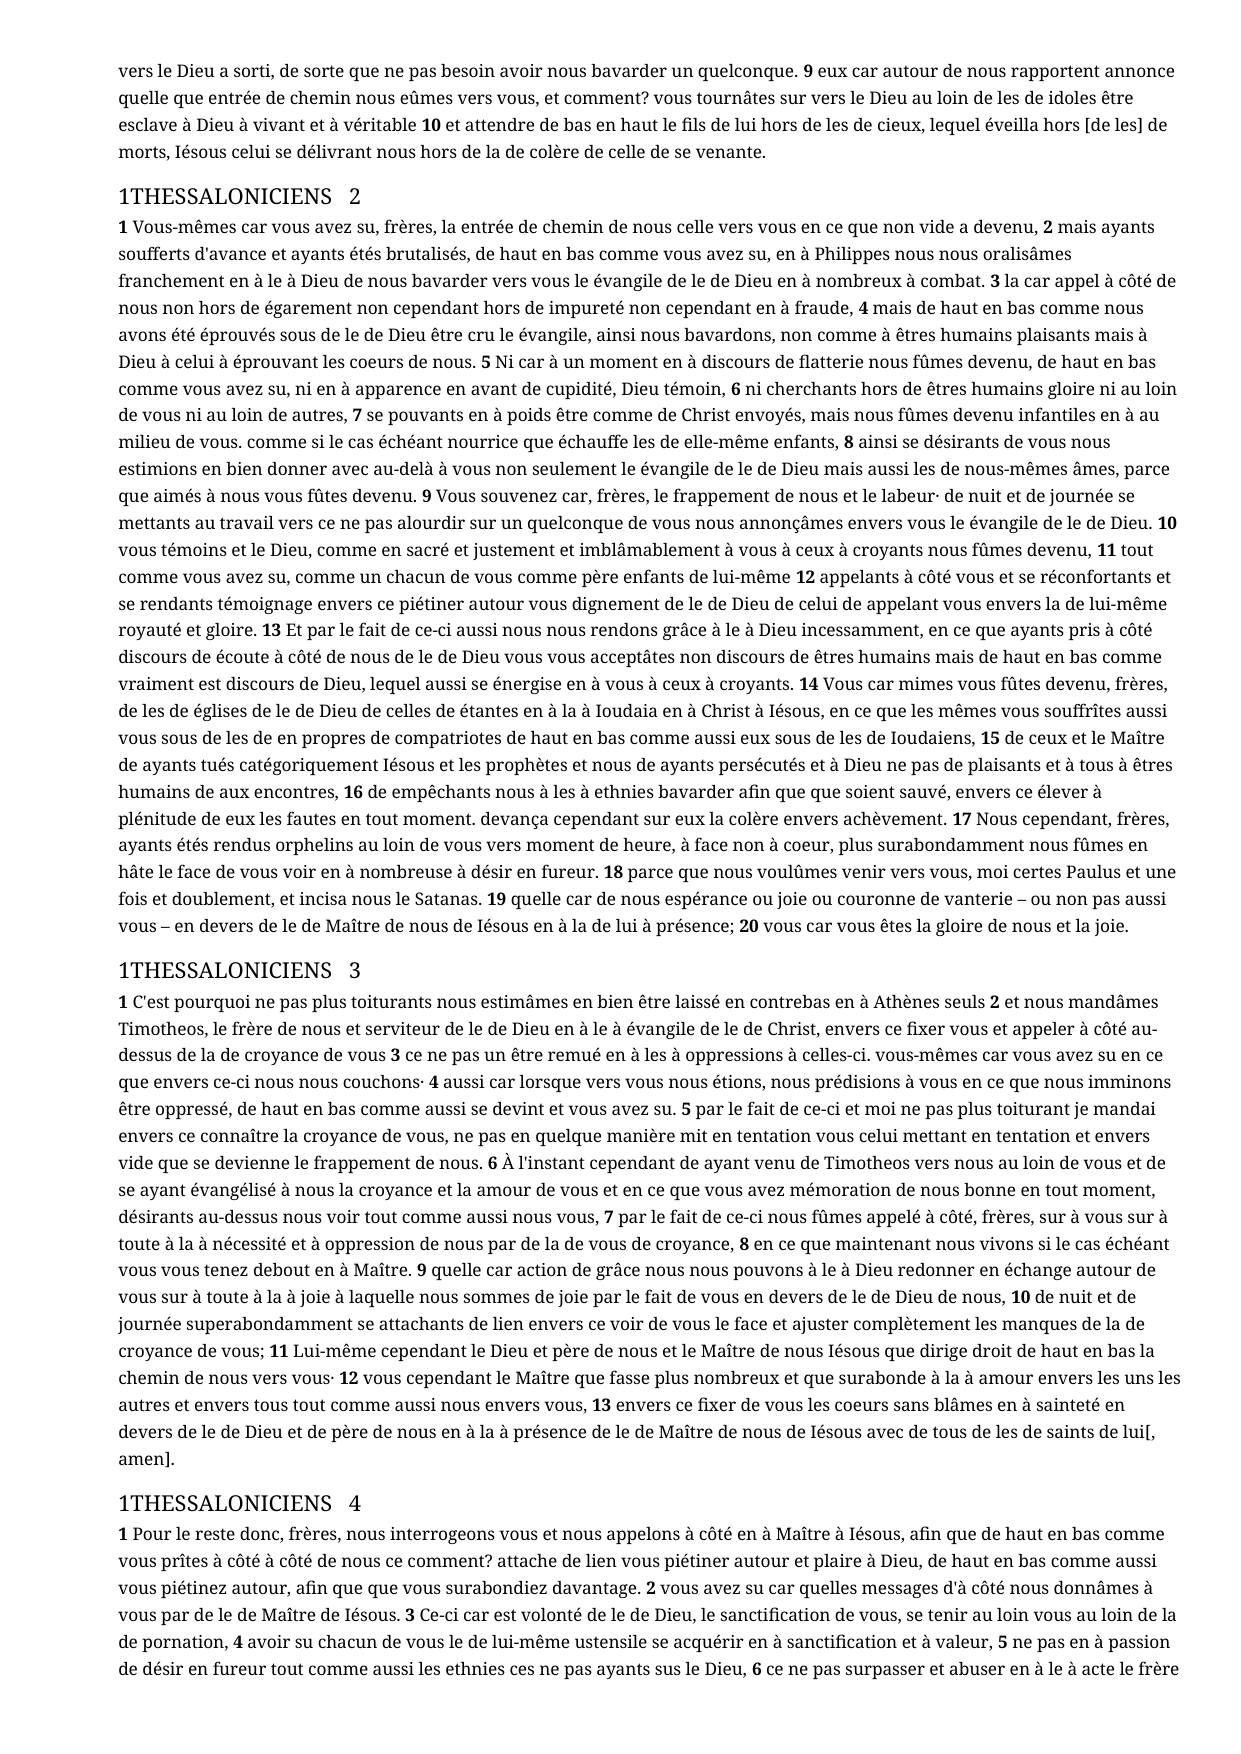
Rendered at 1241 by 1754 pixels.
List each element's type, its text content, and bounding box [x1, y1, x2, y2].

text vers le Dieu a sorti, de sorte que ne pas besoin avoir nous bavarder un quelconque. 9 eux car autour de nous rapportent annonce quelle que entrée de chemin nous eûmes vers vous, et comment? vous tournâtes sur vers le Dieu au loin de les de idoles être esclave à Dieu à vivant et à véritable 10 et attendre de bas en haut le fils de lui hors de les de cieux, lequel éveilla hors [de les] de morts, Iésous celui se délivrant nous hors de la de colère de celle de se venante. [118, 59, 1181, 163]
text 1 Pour le reste donc, frères, nous interrogeons vous et nous appelons à côté en à Maître à Iésous, afin que de haut en bas comme vous prîtes à côté à côté de nous ce comment? attache de lien vous piétiner autour et plaire à Dieu, de haut en bas comme aussi vous piétinez autour, afin que que vous surabondiez davantage. 2 vous avez su car quelles messages d'à côté nous donnâmes à vous par de le de Maître de Iésous. 3 Ce-ci car est volonté de le de Dieu, le sanctification de vous, se tenir au loin vous au loin de la de pornation, 4 avoir su chacun de vous le de lui-même ustensile se acquérir en à sanctification et à valeur, 5 ne pas en à passion de désir en fureur tout comme aussi les ethnies ces ne pas ayants sus le Dieu, 6 ce ne pas surpasser et abuser en à le à acte le frère [118, 1522, 1181, 1680]
text 1 C'est pourquoi ne pas plus toiturants nous estimâmes en bien être laissé en contrebas en à Athènes seuls 2 et nous mandâmes Timotheos, le frère de nous et serviteur de le de Dieu en à le à évangile de le de Christ, envers ce fixer vous et appeler à côté au-dessus de la de croyance de vous 3 ce ne pas un être remué en à les à oppressions à celles-ci. vous-mêmes car vous avez su en ce que envers ce-ci nous nous couchons· 4 aussi car lorsque vers vous nous étions, nous prédisions à vous en ce que nous imminons être oppressé, de haut en bas comme aussi se devint et vous avez su. 5 par le fait de ce-ci et moi ne pas plus toiturant je mandai envers ce connaître la croyance de vous, ne pas en quelque manière mit en tentation vous celui mettant en tentation et envers vide que se devienne le frappement de nous. 6 À l'instant cependant de ayant venu de Timotheos vers nous au loin de vous et de se ayant évangélisé à nous la croyance et la amour de vous et en ce que vous avez mémoration de nous bonne en tout moment, désirants au-dessus nous voir tout comme aussi nous vous, 7 par le fait de ce-ci nous fûmes appelé à côté, frères, sur à vous sur à toute à la à nécessité et à oppression de nous par de la de vous de croyance, 8 en ce que maintenant nous vivons si le cas échéant vous vous tenez debout en à Maître. 9 quelle car action de grâce nous nous pouvons à le à Dieu redonner en échange autour de vous sur à toute à la à joie à laquelle nous sommes de joie par le fait de vous en devers de le de Dieu de nous, 10 de nuit et de journée superabondamment se attachants de lien envers ce voir de vous le face et ajuster complètement les manques de la de croyance de vous; 11 Lui-même cependant le Dieu et père de nous et le Maître de nous Iésous que dirige droit de haut en bas la chemin de nous vers vous· 12 vous cependant le Maître que fasse plus nombreux et que surabonde à la à amour envers les uns les autres et envers tous tout comme aussi nous envers vous, 13 envers ce fixer de vous les coeurs sans blâmes en à sainteté en devers de le de Dieu et de père de nous en à la à présence de le de Maître de nous de Iésous avec de tous de les de saints de lui[, amen]. [118, 990, 1181, 1470]
text 1THESSALONICIENS 2 [118, 181, 1181, 211]
text 1THESSALONICIENS 4 [118, 1488, 1181, 1518]
text 1 Vous-mêmes car vous avez su, frères, la entrée de chemin de nous celle vers vous en ce que non vide a devenu, 2 mais ayants soufferts d'avance et ayants étés brutalisés, de haut en bas comme vous avez su, en à Philippes nous nous oralisâmes franchement en à le à Dieu de nous bavarder vers vous le évangile de le de Dieu en à nombreux à combat. 3 la car appel à côté de nous non hors de égarement non cependant hors de impureté non cependant en à fraude, 4 mais de haut en bas comme nous avons été éprouvés sous de le de Dieu être cru le évangile, ainsi nous bavardons, non comme à êtres humains plaisants mais à Dieu à celui à éprouvant les coeurs de nous. 5 Ni car à un moment en à discours de flatterie nous fûmes devenu, de haut en bas comme vous avez su, ni en à apparence en avant de cupidité, Dieu témoin, 6 ni cherchants hors de êtres humains gloire ni au loin de vous ni au loin de autres, 7 se pouvants en à poids être comme de Christ envoyés, mais nous fûmes devenu infantiles en à au milieu de vous. comme si le cas échéant nourrice que échauffe les de elle-même enfants, 8 ainsi se désirants de vous nous estimions en bien donner avec au-delà à vous non seulement le évangile de le de Dieu mais aussi les de nous-mêmes âmes, parce que aimés à nous vous fûtes devenu. 9 Vous souvenez car, frères, le frappement de nous et le labeur· de nuit et de journée se mettants au travail vers ce ne pas alourdir sur un quelconque de vous nous annonçâmes envers vous le évangile de le de Dieu. 10 vous témoins et le Dieu, comme en sacré et justement et imblâmablement à vous à ceux à croyants nous fûmes devenu, 11 tout comme vous avez su, comme un chacun de vous comme père enfants de lui-même 12 appelants à côté vous et se réconfortants et se rendants témoignage envers ce piétiner autour vous dignement de le de Dieu de celui de appelant vous envers la de lui-même royauté et gloire. 13 Et par le fait de ce-ci aussi nous nous rendons grâce à le à Dieu incessamment, en ce que ayants pris à côté discours de écoute à côté de nous de le de Dieu vous vous acceptâtes non discours de êtres humains mais de haut en bas comme vraiment est discours de Dieu, lequel aussi se énergise en à vous à ceux à croyants. 14 Vous car mimes vous fûtes devenu, frères, de les de églises de le de Dieu de celles de étantes en à la à Ioudaia en à Christ à Iésous, en ce que les mêmes vous souffrîtes aussi vous sous de les de en propres de compatriotes de haut en bas comme aussi eux sous de les de Ioudaiens, 15 de ceux et le Maître de ayants tués catégoriquement Iésous et les prophètes et nous de ayants persécutés et à Dieu ne pas de plaisants et à tous à êtres humains de aux encontres, 16 de empêchants nous à les à ethnies bavarder afin que que soient sauvé, envers ce élever à plénitude de eux les fautes en tout moment. devança cependant sur eux la colère envers achèvement. 17 Nous cependant, frères, ayants étés rendus orphelins au loin de vous vers moment de heure, à face non à coeur, plus surabondamment nous fûmes en hâte le face de vous voir en à nombreuse à désir en fureur. 18 parce que nous voulûmes venir vers vous, moi certes Paulus et une fois et doublement, et incisa nous le Satanas. 19 quelle car de nous espérance ou joie ou couronne de vanterie – ou non pas aussi vous – en devers de le de Maître de nous de Iésous en à la de lui à présence; 20 vous car vous êtes la gloire de nous et la joie. [118, 215, 1181, 937]
text 1THESSALONICIENS 3 [118, 956, 1181, 985]
